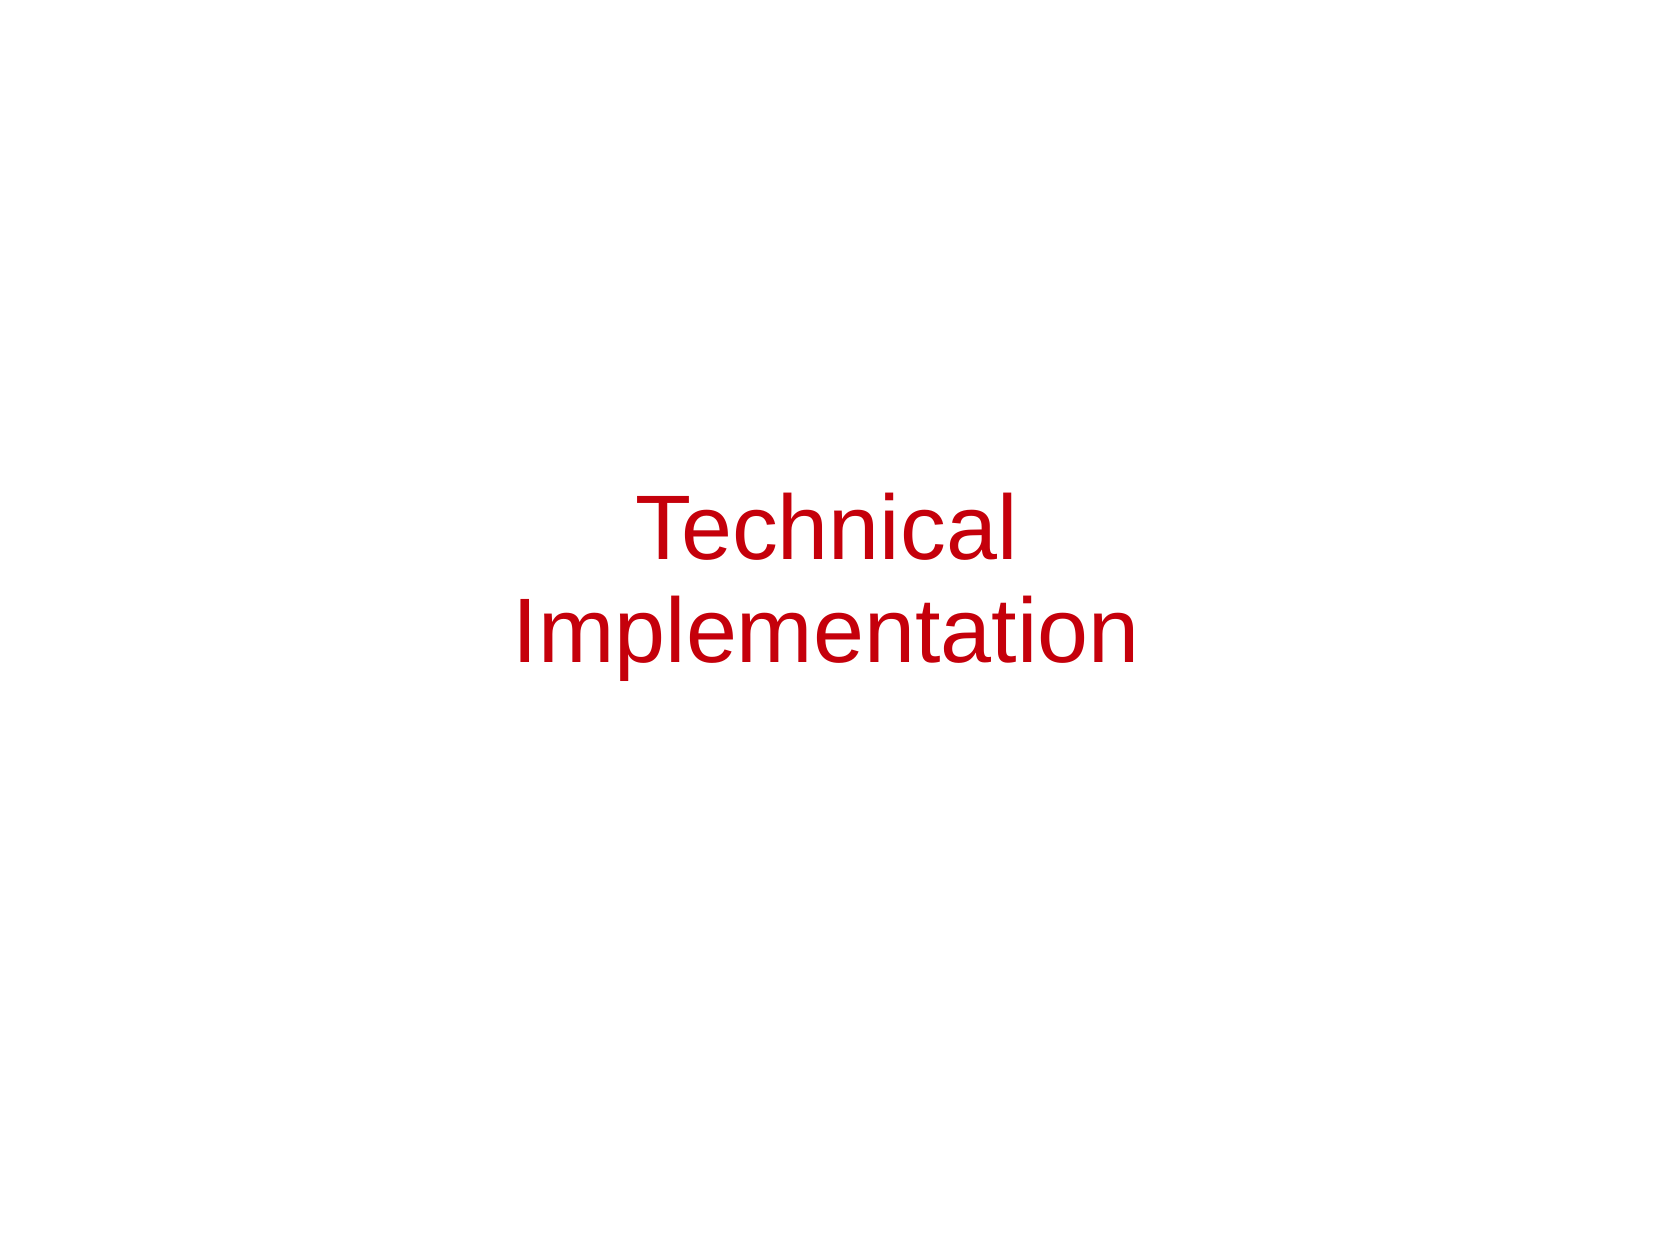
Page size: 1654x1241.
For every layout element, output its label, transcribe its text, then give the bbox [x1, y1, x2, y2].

subtitle Technical Implementation [82, 49, 1571, 1109]
